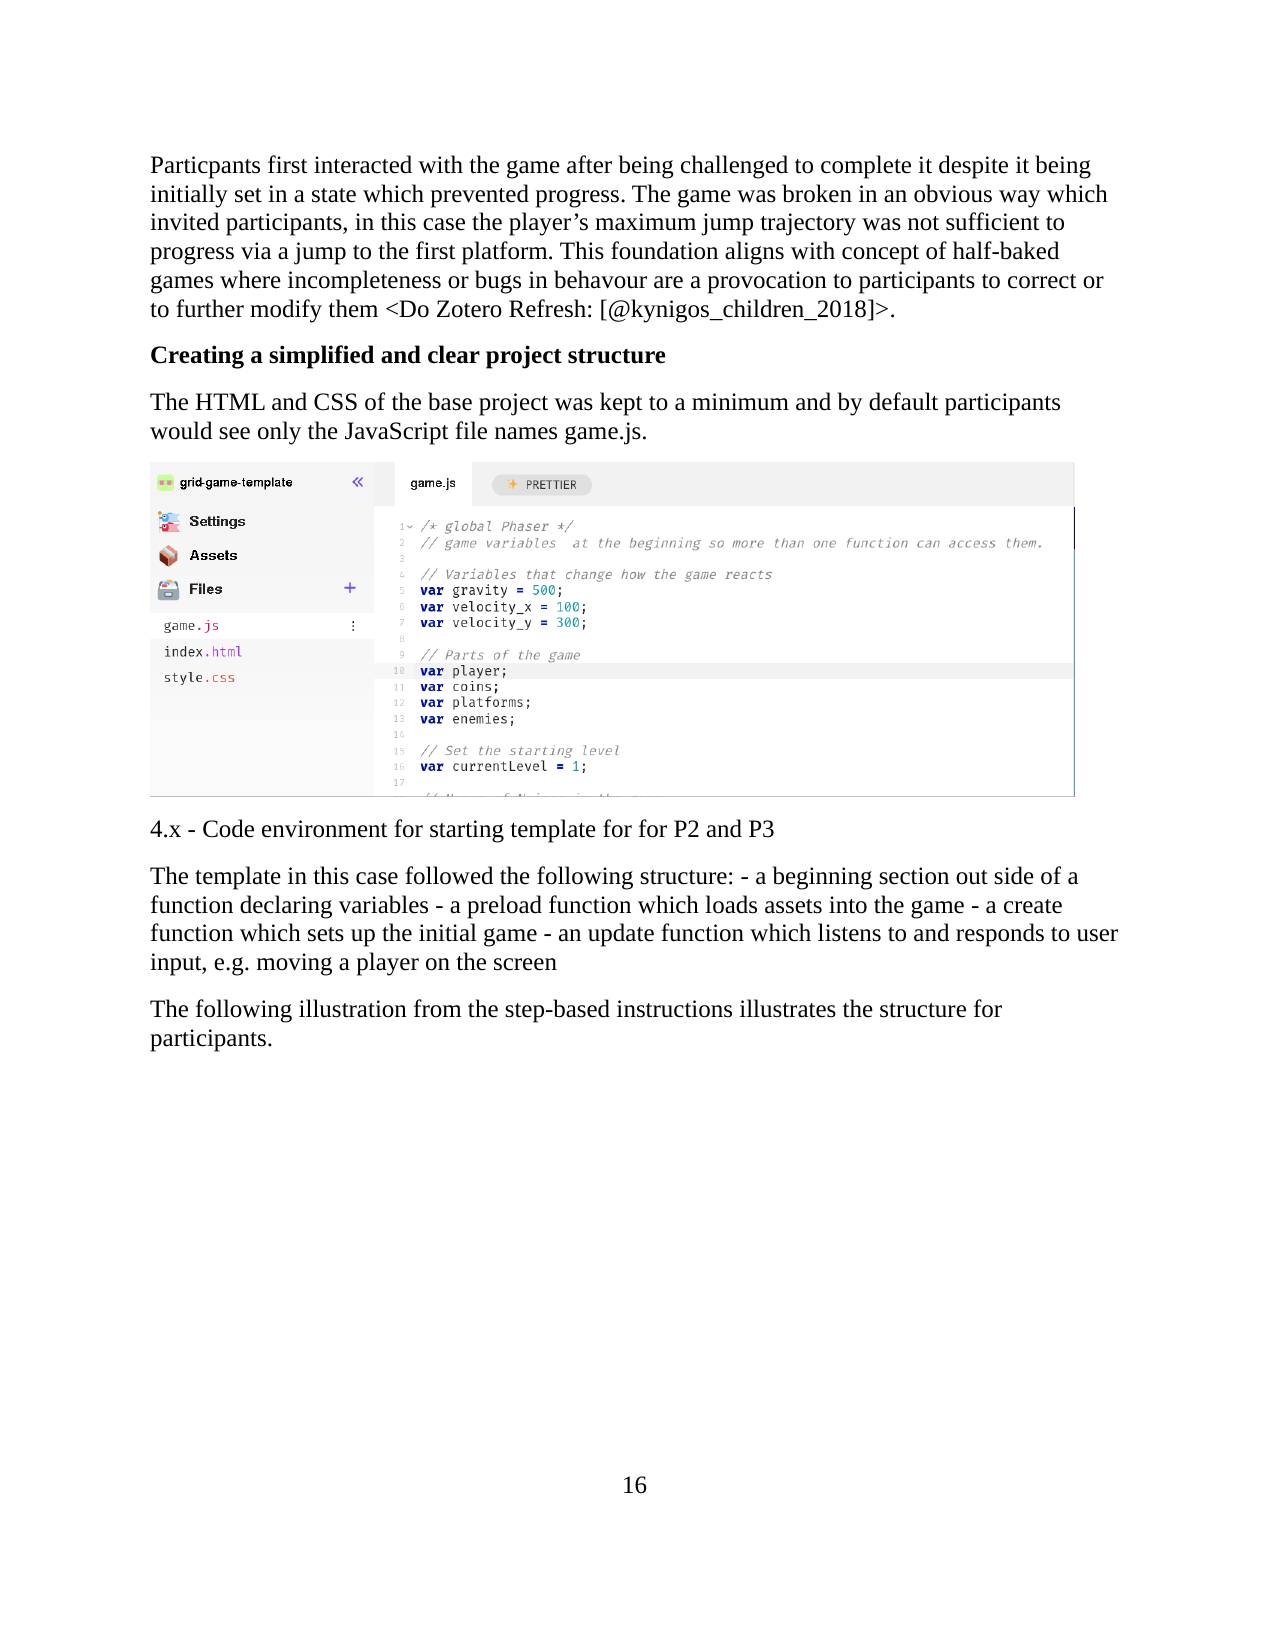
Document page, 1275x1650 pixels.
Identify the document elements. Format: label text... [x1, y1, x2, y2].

text The HTML and CSS of the base project was kept to a minimum and by default participants would see only the JavaScript file names game.js. [150, 387, 1125, 444]
text Particpants first interacted with the game after being challenged to complete it despite it being initially set in a state which prevented progress. The game was broken in an obvious way which invited participants, in this case the player’s maximum jump trajectory was not sufficient to progress via a jump to the first platform. This foundation aligns with concept of half-baked games where incompleteness or bugs in behavour are a provocation to participants to correct or to further modify them <Do Zotero Refresh: [@kynigos_children_2018]>. [150, 150, 1125, 322]
text 4.x - Code environment for starting template for for P2 and P3 [150, 814, 1125, 843]
text The template in this case followed the following structure: - a beginning section out side of a function declaring variables - a preload function which loads assets into the game - a create function which sets up the initial game - an update function which listens to and responds to user input, e.g. moving a player on the screen [150, 861, 1125, 976]
text The following illustration from the step-based instructions illustrates the structure for participants. [150, 994, 1125, 1051]
picture [150, 462, 1077, 797]
text Creating a simplified and clear project structure [150, 340, 1125, 369]
